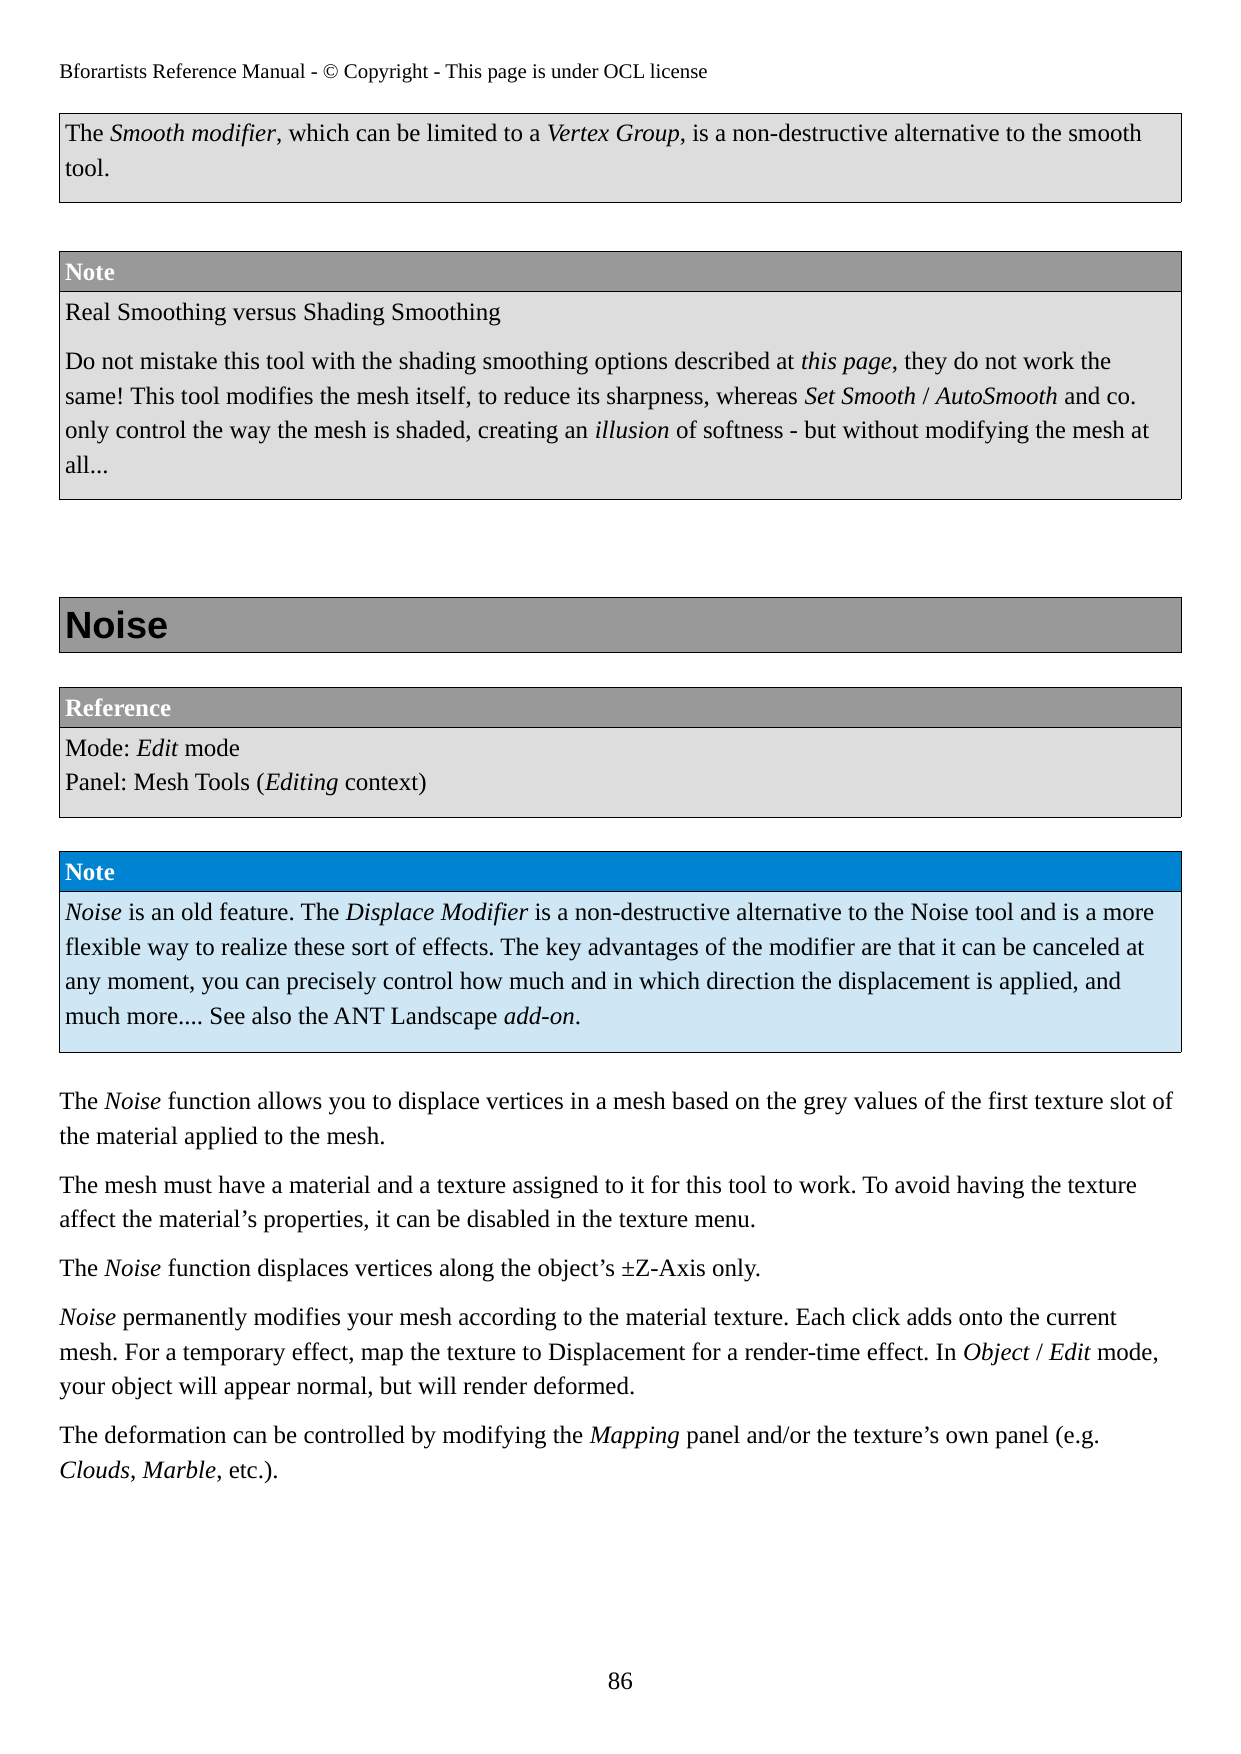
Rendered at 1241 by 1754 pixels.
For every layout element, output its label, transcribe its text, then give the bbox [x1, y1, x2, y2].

text The Noise function allows you to displace vertices in a mesh based on the grey values of the first texture slot of the material applied to the mesh. [59, 1053, 1181, 1149]
table_cell Mode: Edit mode Panel: Mesh Tools (Editing context) [60, 728, 1181, 817]
text The deformation can be controlled by modifying the Mapping panel and/or the texture’s own panel (e.g. Clouds, Marble, etc.). [59, 1420, 1181, 1484]
table_cell Real Smoothing versus Shading Smoothing Do not mistake this tool with the shading smoothing options described at this page, they do not work the same! This tool modifies the mesh itself, to reduce its sharpness, whereas Set Smooth / AutoSmooth and co. only control the way the mesh is shaded, creating an illusion of softness - but without modifying the mesh at all... [60, 292, 1181, 499]
table_header Noise [60, 598, 1181, 652]
table_header Note [60, 252, 1181, 291]
table_cell Noise is an old feature. The Displace Modifier is a non-destructive alternative to the Noise tool and is a more flexible way to realize these sort of effects. The key advantages of the modifier are that it can be canceled at any moment, you can precisely control how much and in which direction the displacement is applied, and much more.... See also the ANT Landscape add-on. [60, 892, 1181, 1052]
text The mesh must have a material and a texture assigned to it for this tool to work. To avoid having the texture affect the material’s properties, it can be disabled in the texture menu. [59, 1170, 1181, 1233]
text The Noise function displaces vertices along the object’s ±Z-Axis only. [59, 1253, 1181, 1282]
text Noise permanently modifies your mesh according to the material texture. Each click adds onto the current mesh. For a temporary effect, map the texture to Displacement for a render-time effect. In Object / Edit mode, your object will appear normal, but will render deformed. [59, 1302, 1181, 1400]
table_header Reference [60, 688, 1181, 727]
table_header Note [60, 852, 1181, 891]
table_cell The Smooth modifier, which can be limited to a Vertex Group, is a non-destructive alternative to the smooth tool. [60, 114, 1181, 202]
